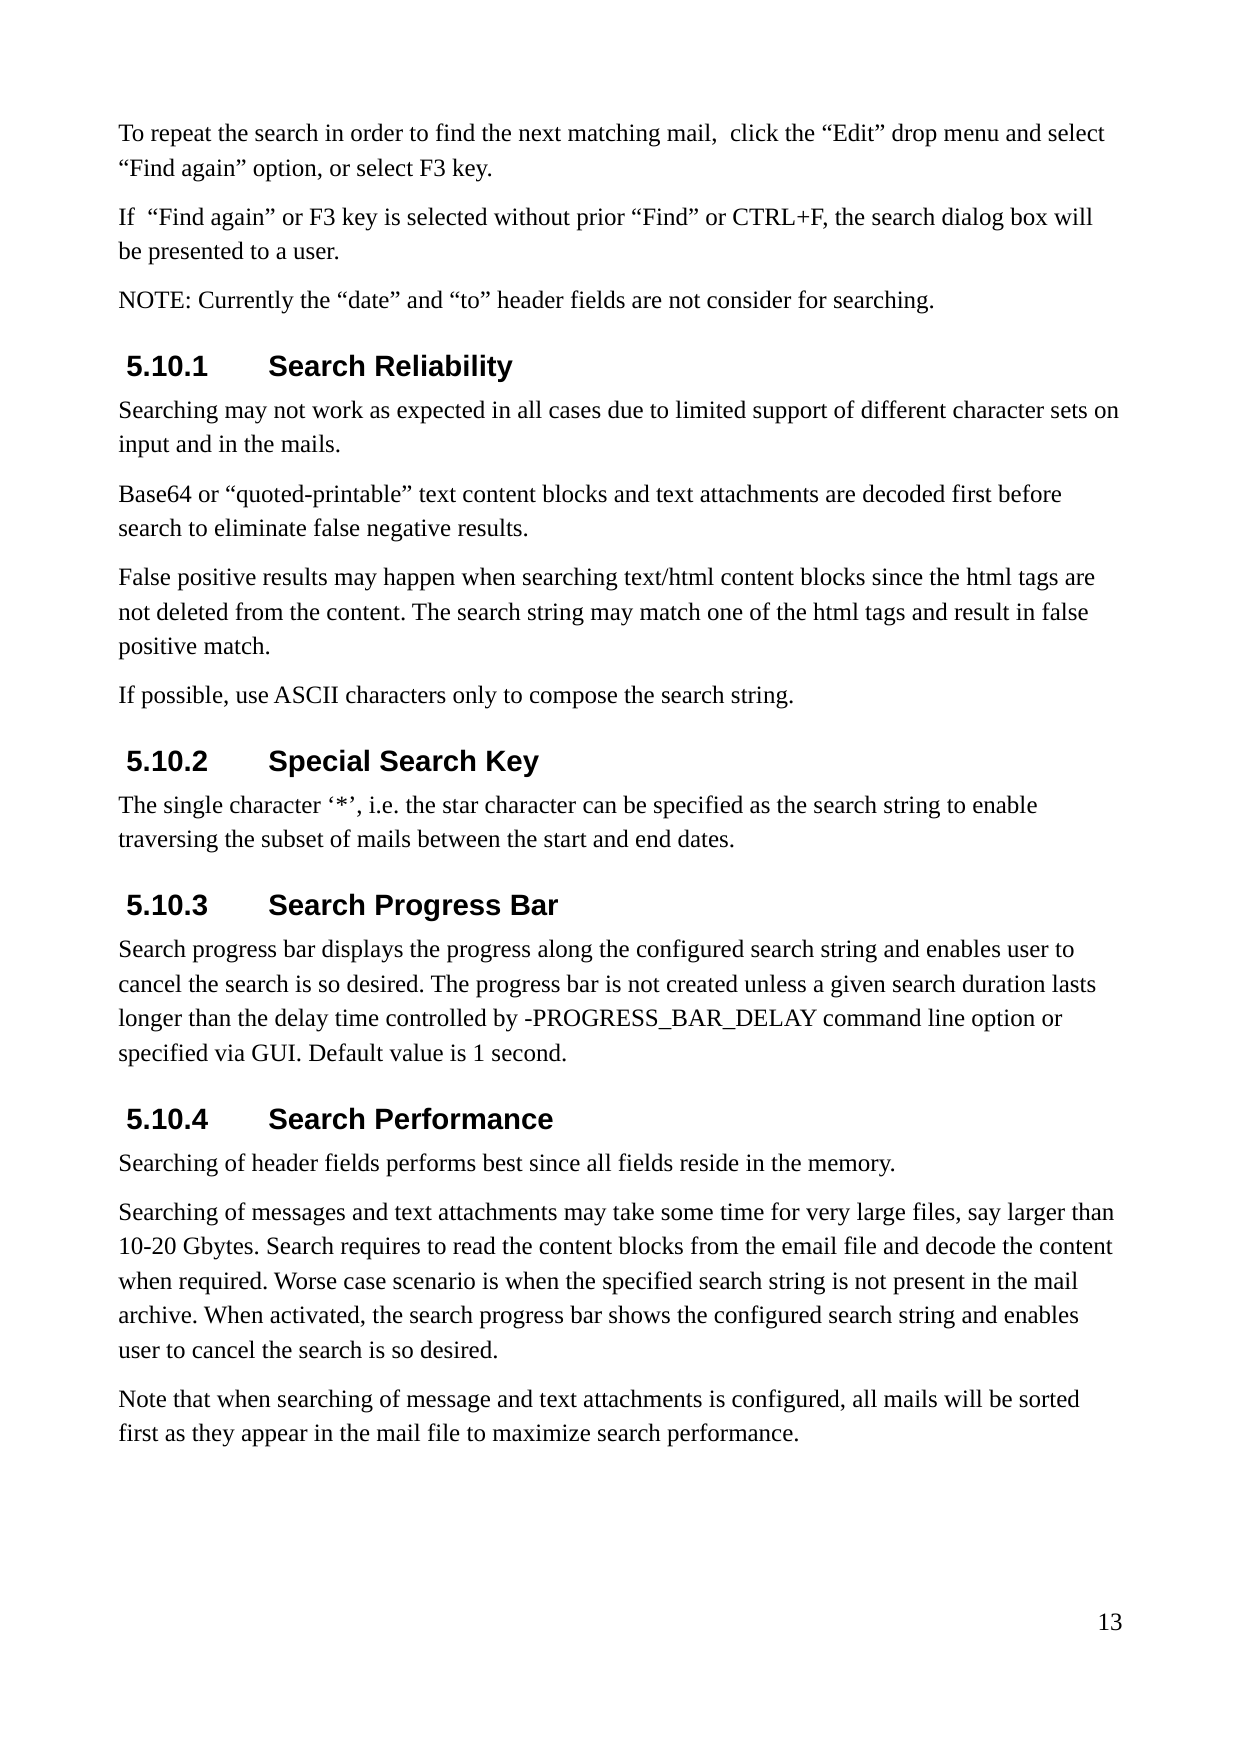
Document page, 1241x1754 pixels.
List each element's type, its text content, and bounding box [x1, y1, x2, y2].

text To repeat the search in order to find the next matching mail, click the “Edit” drop menu and select “Find again” option, or select F3 key. [118, 118, 1122, 181]
text Searching of header fields performs best since all fields reside in the memory. [118, 1148, 1122, 1177]
text The single character ‘*’, i.e. the star character can be specified as the search string to enable traversing the subset of mails between the start and end dates. [118, 790, 1122, 853]
text If “Find again” or F3 key is selected without prior “Find” or CTRL+F, the search dialog box will be presented to a user. [118, 202, 1122, 265]
subtitle Search Performance [118, 1102, 1122, 1135]
text Note that when searching of message and text attachments is configured, all mails will be sorted first as they appear in the mail file to maximize search performance. [118, 1384, 1122, 1447]
text False positive results may happen when searching text/html content blocks since the html tags are not deleted from the content. The search string may match one of the html tags and result in false positive match. [118, 562, 1122, 660]
text NOTE: Currently the “date” and “to” header fields are not consider for searching. [118, 285, 1122, 314]
text Base64 or “quoted-printable” text content blocks and text attachments are decoded first before search to eliminate false negative results. [118, 479, 1122, 542]
text Searching of messages and text attachments may take some time for very large files, say larger than 10-20 Gbytes. Search requires to read the content blocks from the email file and decode the content when required. Worse case scenario is when the specified search string is not present in the mail archive. When activated, the search progress bar shows the configured search string and enables user to cancel the search is so desired. [118, 1197, 1122, 1363]
text Searching may not work as expected in all cases due to limited support of different character sets on input and in the mails. [118, 395, 1122, 458]
text Search progress bar displays the progress along the configured search string and enables user to cancel the search is so desired. The progress bar is not created unless a given search duration lasts longer than the delay time controlled by -PROGRESS_BAR_DELAY command line option or specified via GUI. Default value is 1 second. [118, 934, 1122, 1067]
subtitle Special Search Key [118, 744, 1122, 778]
text If possible, use ASCII characters only to compose the search string. [118, 680, 1122, 709]
subtitle Search Progress Bar [118, 888, 1122, 922]
subtitle Search Reliability [118, 349, 1122, 383]
